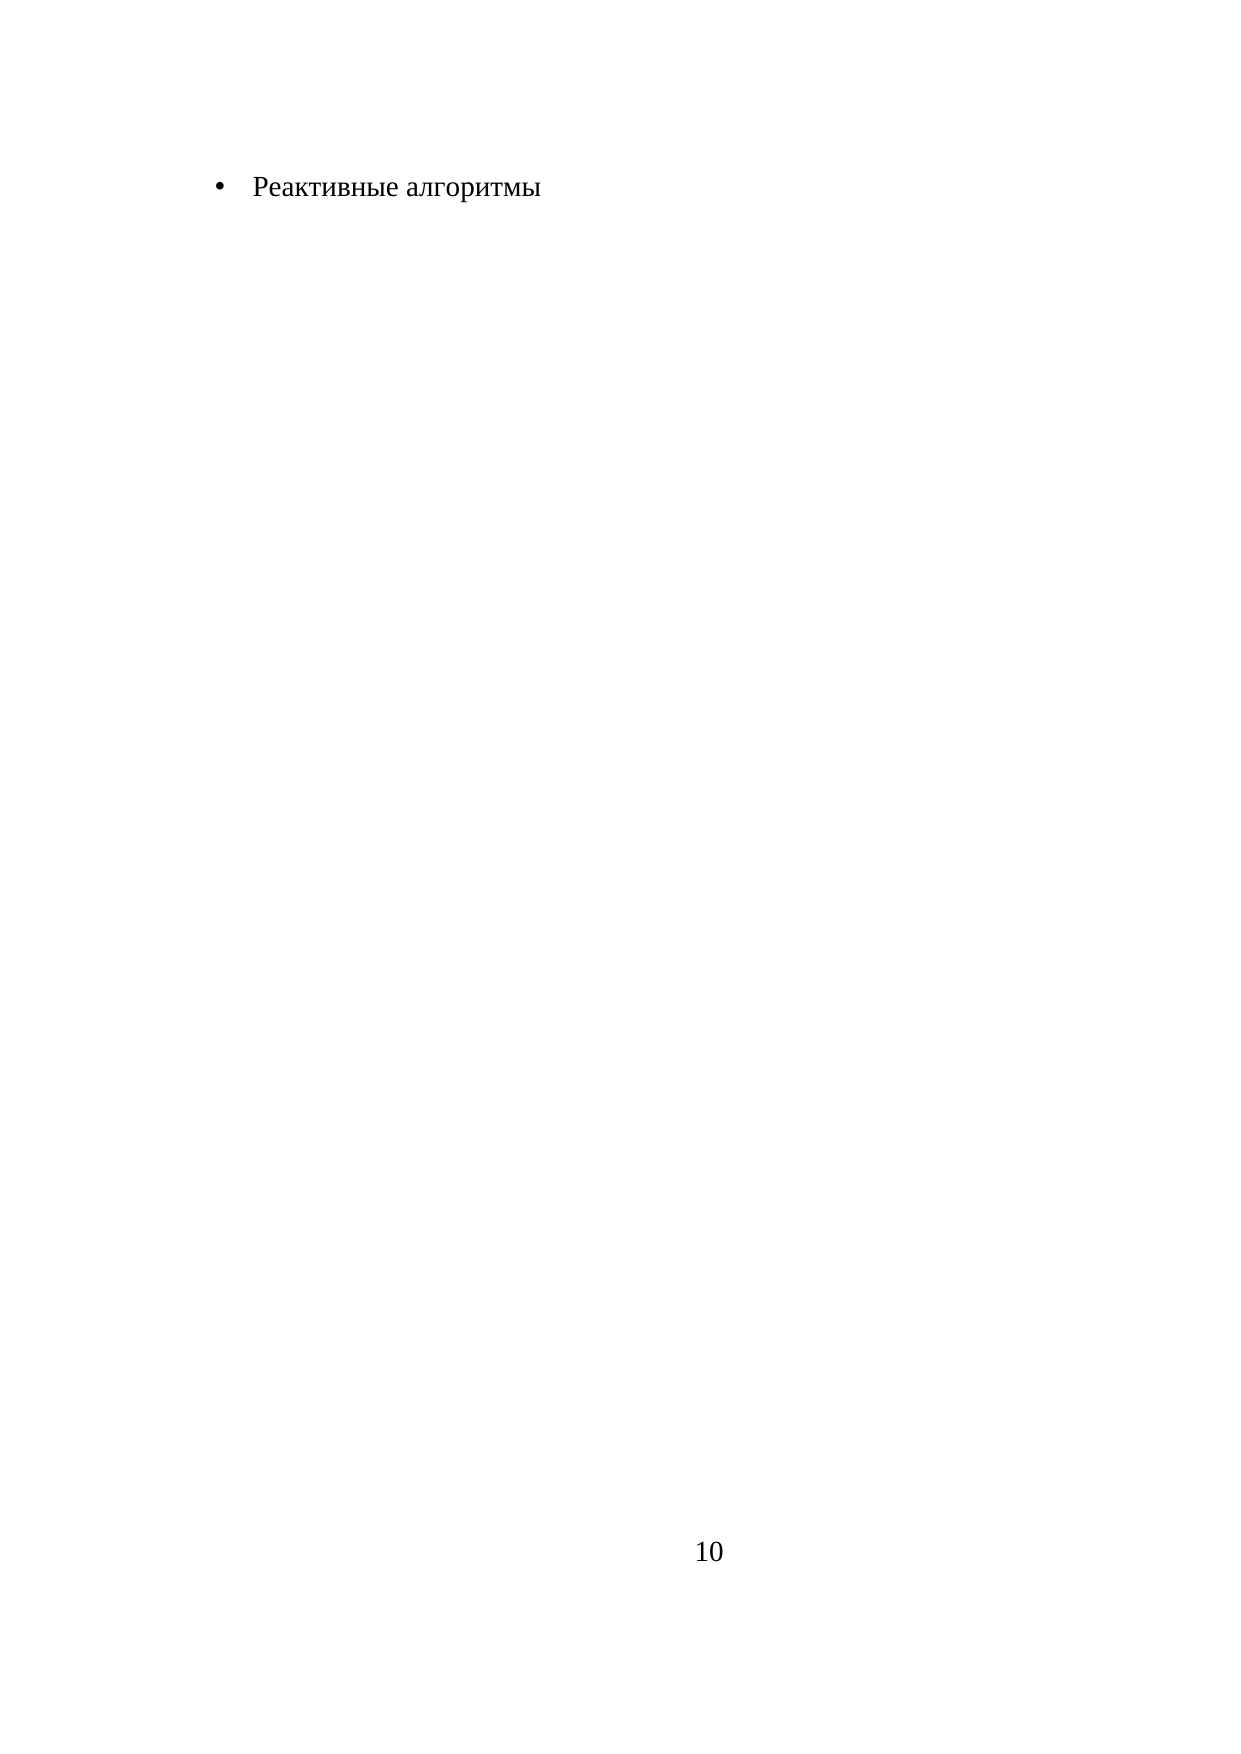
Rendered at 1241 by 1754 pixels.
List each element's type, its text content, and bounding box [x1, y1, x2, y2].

list Реактивные алгоритмы [215, 169, 1181, 202]
